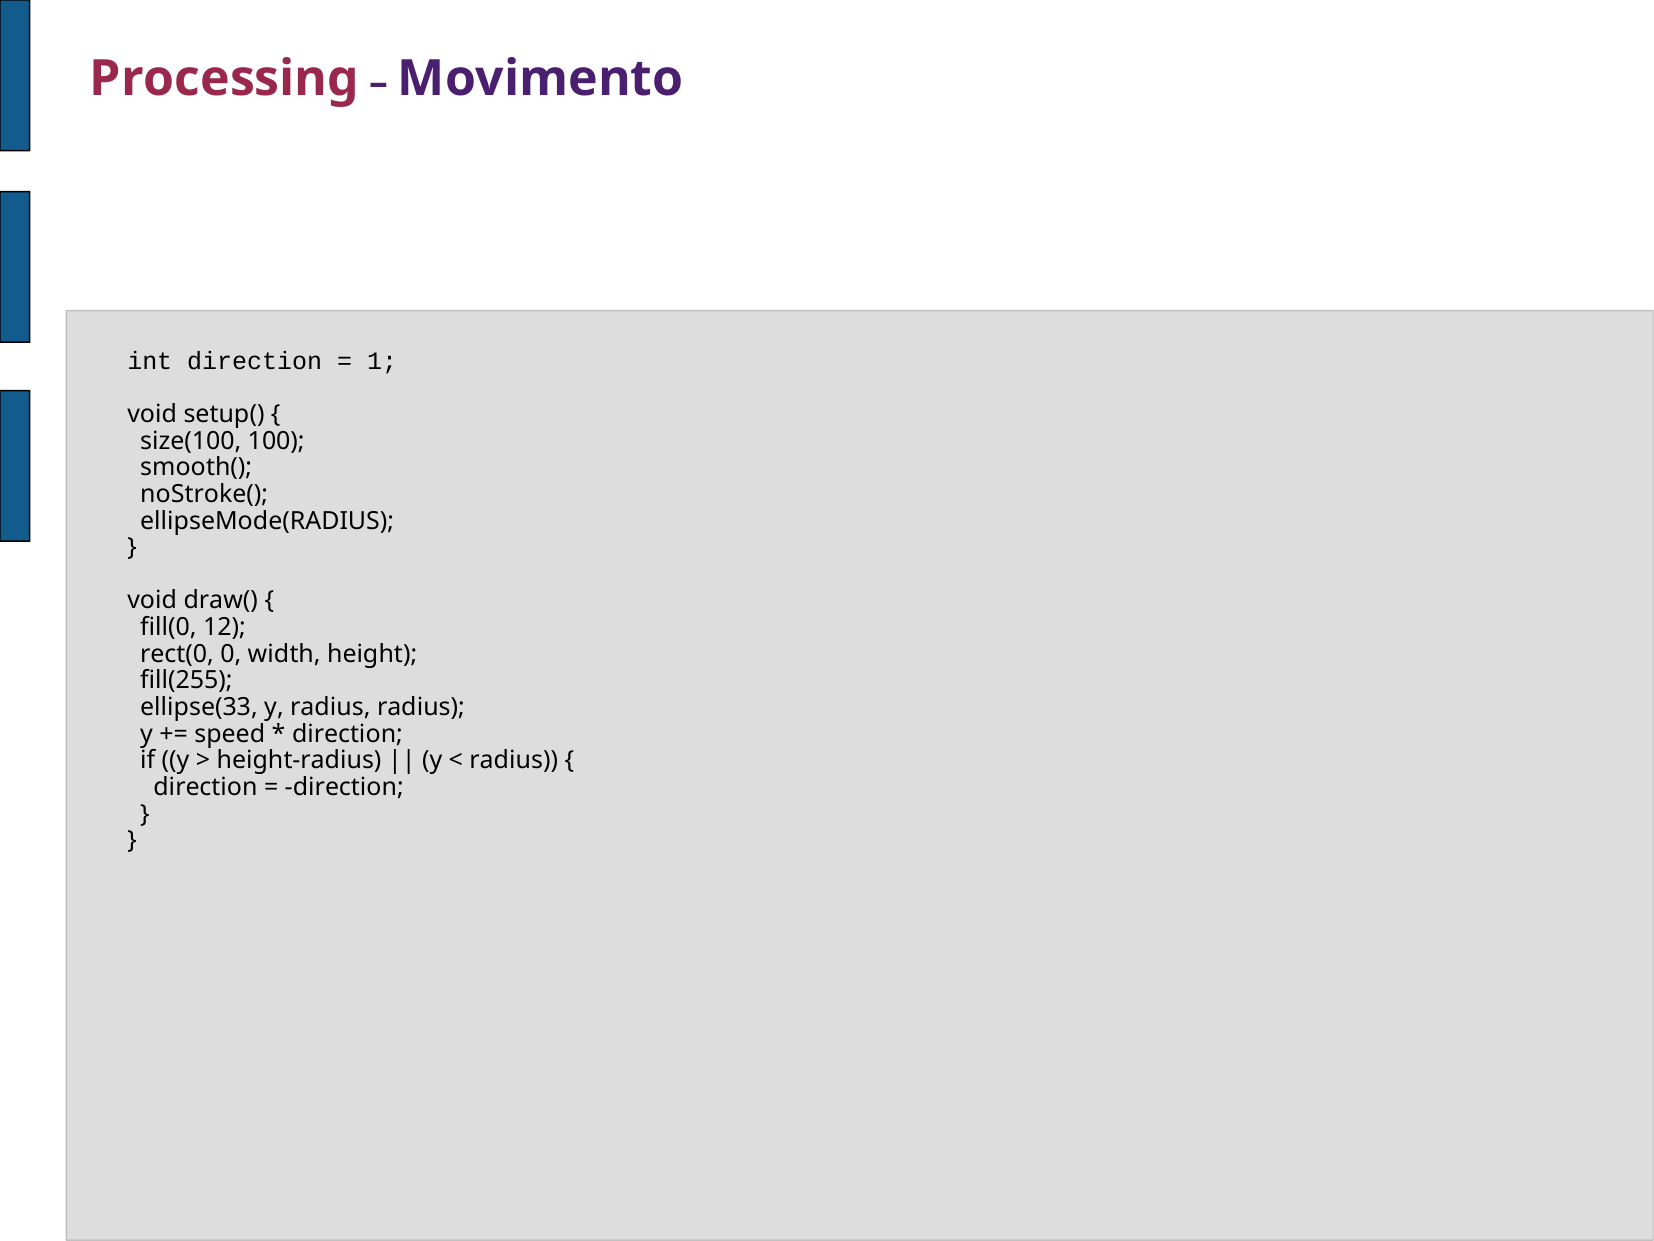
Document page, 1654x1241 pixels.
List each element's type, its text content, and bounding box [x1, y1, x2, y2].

text_box int direction = 1; void setup() { size(100, 100); smooth(); noStroke(); ellipseMode(RADIUS); } void draw() { fill(0, 12); rect(0, 0, width, height); fill(255); ellipse(33, y, radius, radius); y += speed * direction; if ((y > height-radius) || (y < radius)) { direction = -direction; } } [112, 337, 1613, 1163]
text_box Processing – Movimento [74, 37, 1313, 113]
